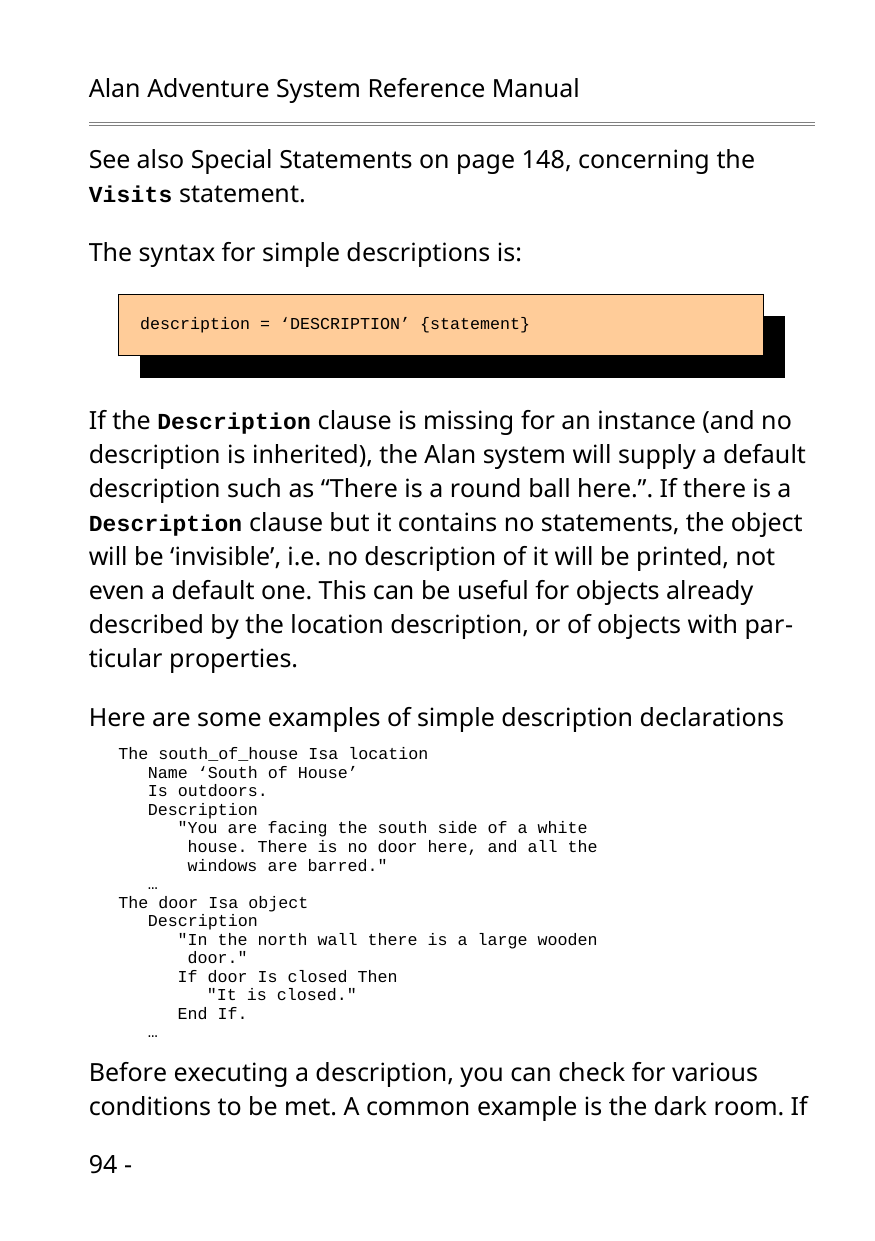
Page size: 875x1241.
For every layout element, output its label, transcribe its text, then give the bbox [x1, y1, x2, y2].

text The door Isa object Description "In the north wall there is a large wooden door." If door Is closed Then "It is closed." End If. … [118, 894, 815, 1043]
text Before executing a description, you can check for various conditions to be met. A common example is the dark room. If [88, 1055, 815, 1123]
text If the Description clause is missing for an instance (and no description is inherited), the Alan system will supply a default description such as “There is a round ball here.”. If there is a Description clause but it contains no statements, the object will be ‘invisible’, i.e. no description of it will be printed, not even a default one. This can be useful for objects already described by the location description, or of objects with par­ticular properties. [88, 403, 815, 675]
text Here are some examples of simple description declarations [88, 700, 815, 734]
text description = ‘DESCRIPTION’ {statement} [119, 295, 763, 355]
text See also Special Statements on page 116, concerning the Visits statement. [88, 142, 815, 210]
text The syntax for simple descriptions is: [88, 235, 815, 269]
text The south_of_house Isa location Name ‘South of House’ Is outdoors. Description "You are facing the south side of a white house. There is no door here, and all the windows are barred." … [118, 746, 815, 894]
